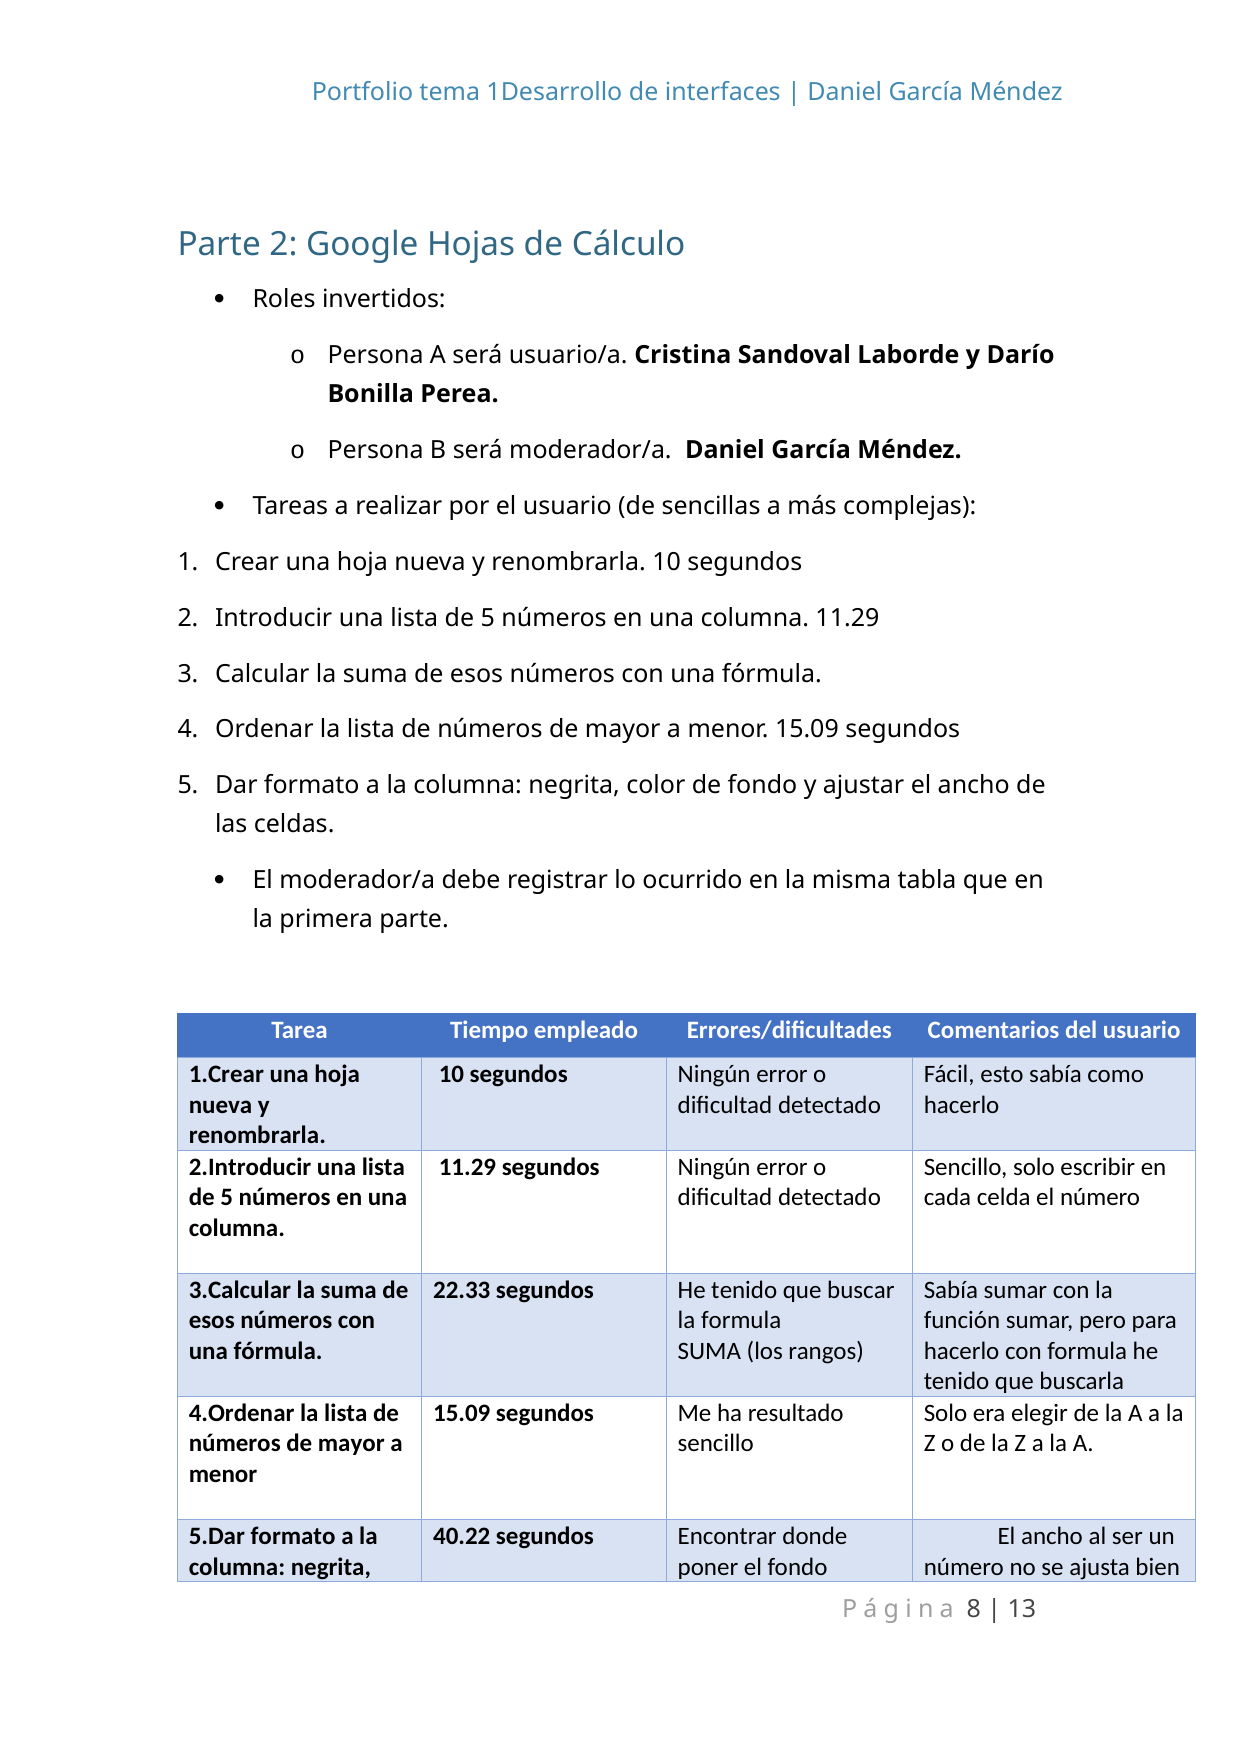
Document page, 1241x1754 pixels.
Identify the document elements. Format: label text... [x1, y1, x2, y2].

table_cell 2.Introducir una lista de 5 números en una columna. [178, 1151, 421, 1273]
table_cell Fácil, esto sabía como hacerlo [913, 1058, 1195, 1150]
table_cell Sabía sumar con la función sumar, pero para hacerlo con formula he tenido que buscarla [913, 1274, 1195, 1396]
list El moderador/a debe registrar lo ocurrido en la misma tabla que en la primera parte. [215, 862, 1063, 935]
table_cell 4.Ordenar la lista de números de mayor a menor [178, 1397, 421, 1519]
table_cell Ningún error o dificultad detectado [667, 1058, 912, 1150]
list Crear una hoja nueva y renombrarla. 10 segundos [177, 543, 1063, 578]
table_cell 40.22 segundos [422, 1520, 666, 1581]
table_cell Me ha resultado sencillo [667, 1397, 912, 1519]
table_cell 1.Crear una hoja nueva y renombrarla. [178, 1058, 421, 1150]
table_cell Sencillo, solo escribir en cada celda el número [913, 1151, 1195, 1273]
list Persona B será moderador/a. Daniel García Méndez. [290, 432, 1063, 466]
list Introducir una lista de 5 números en una columna. 11.29 [177, 599, 1063, 633]
table_cell Ningún error o dificultad detectado [667, 1151, 912, 1273]
table_cell He tenido que buscar la formula SUMA (los rangos) [667, 1274, 912, 1396]
list Tareas a realizar por el usuario (de sencillas a más complejas): [215, 488, 1063, 522]
list Calcular la suma de esos números con una fórmula. [177, 655, 1063, 689]
table_cell 5.Dar formato a la columna: negrita, [178, 1520, 421, 1581]
table_header Tiempo empleado [422, 1014, 666, 1057]
table_cell 15.09 segundos [422, 1397, 666, 1519]
list Persona A será usuario/a. Cristina Sandoval Laborde y Darío Bonilla Perea. [290, 336, 1063, 410]
table_cell Solo era elegir de la A a la Z o de la Z a la A. [913, 1397, 1195, 1519]
table_cell 22.33 segundos [422, 1274, 666, 1396]
table_header Comentarios del usuario [912, 1014, 1195, 1057]
table_cell Encontrar donde poner el fondo [667, 1520, 912, 1581]
list Roles invertidos: [215, 281, 1063, 315]
table_header Errores/dificultades [666, 1014, 912, 1057]
list Ordenar la lista de números de mayor a menor. 15.09 segundos [177, 711, 1063, 745]
table_cell 3.Calcular la suma de esos números con una fórmula. [178, 1274, 421, 1396]
table_cell 11.29 segundos [422, 1151, 666, 1273]
table_cell El ancho al ser un número no se ajusta bien [913, 1520, 1195, 1581]
table_cell 10 segundos [422, 1058, 666, 1150]
subtitle Parte 2: Google Hojas de Cálculo [177, 220, 1063, 266]
table_header Tarea [178, 1014, 422, 1057]
list Dar formato a la columna: negrita, color de fondo y ajustar el ancho de las celdas. [177, 767, 1063, 840]
